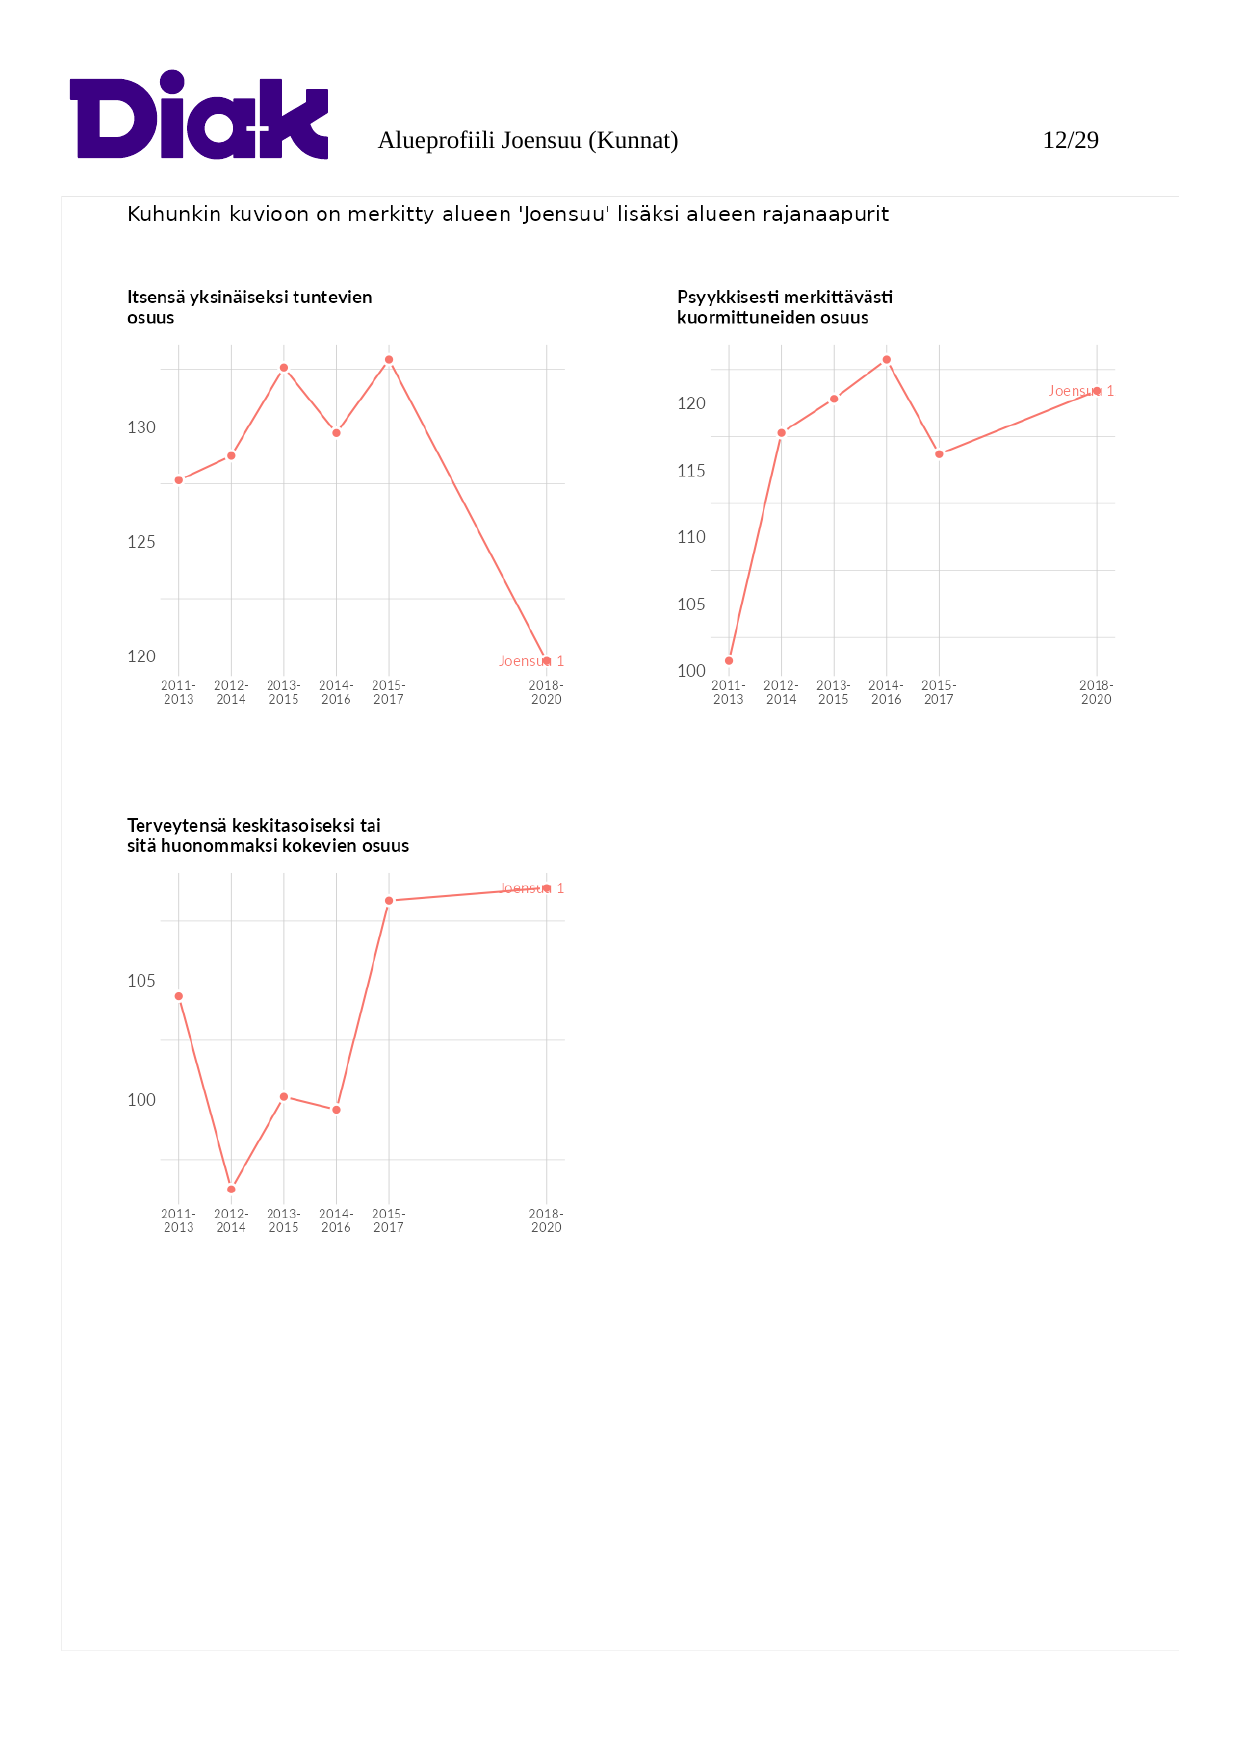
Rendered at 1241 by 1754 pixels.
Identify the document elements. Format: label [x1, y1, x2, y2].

picture [61, 196, 1179, 1651]
